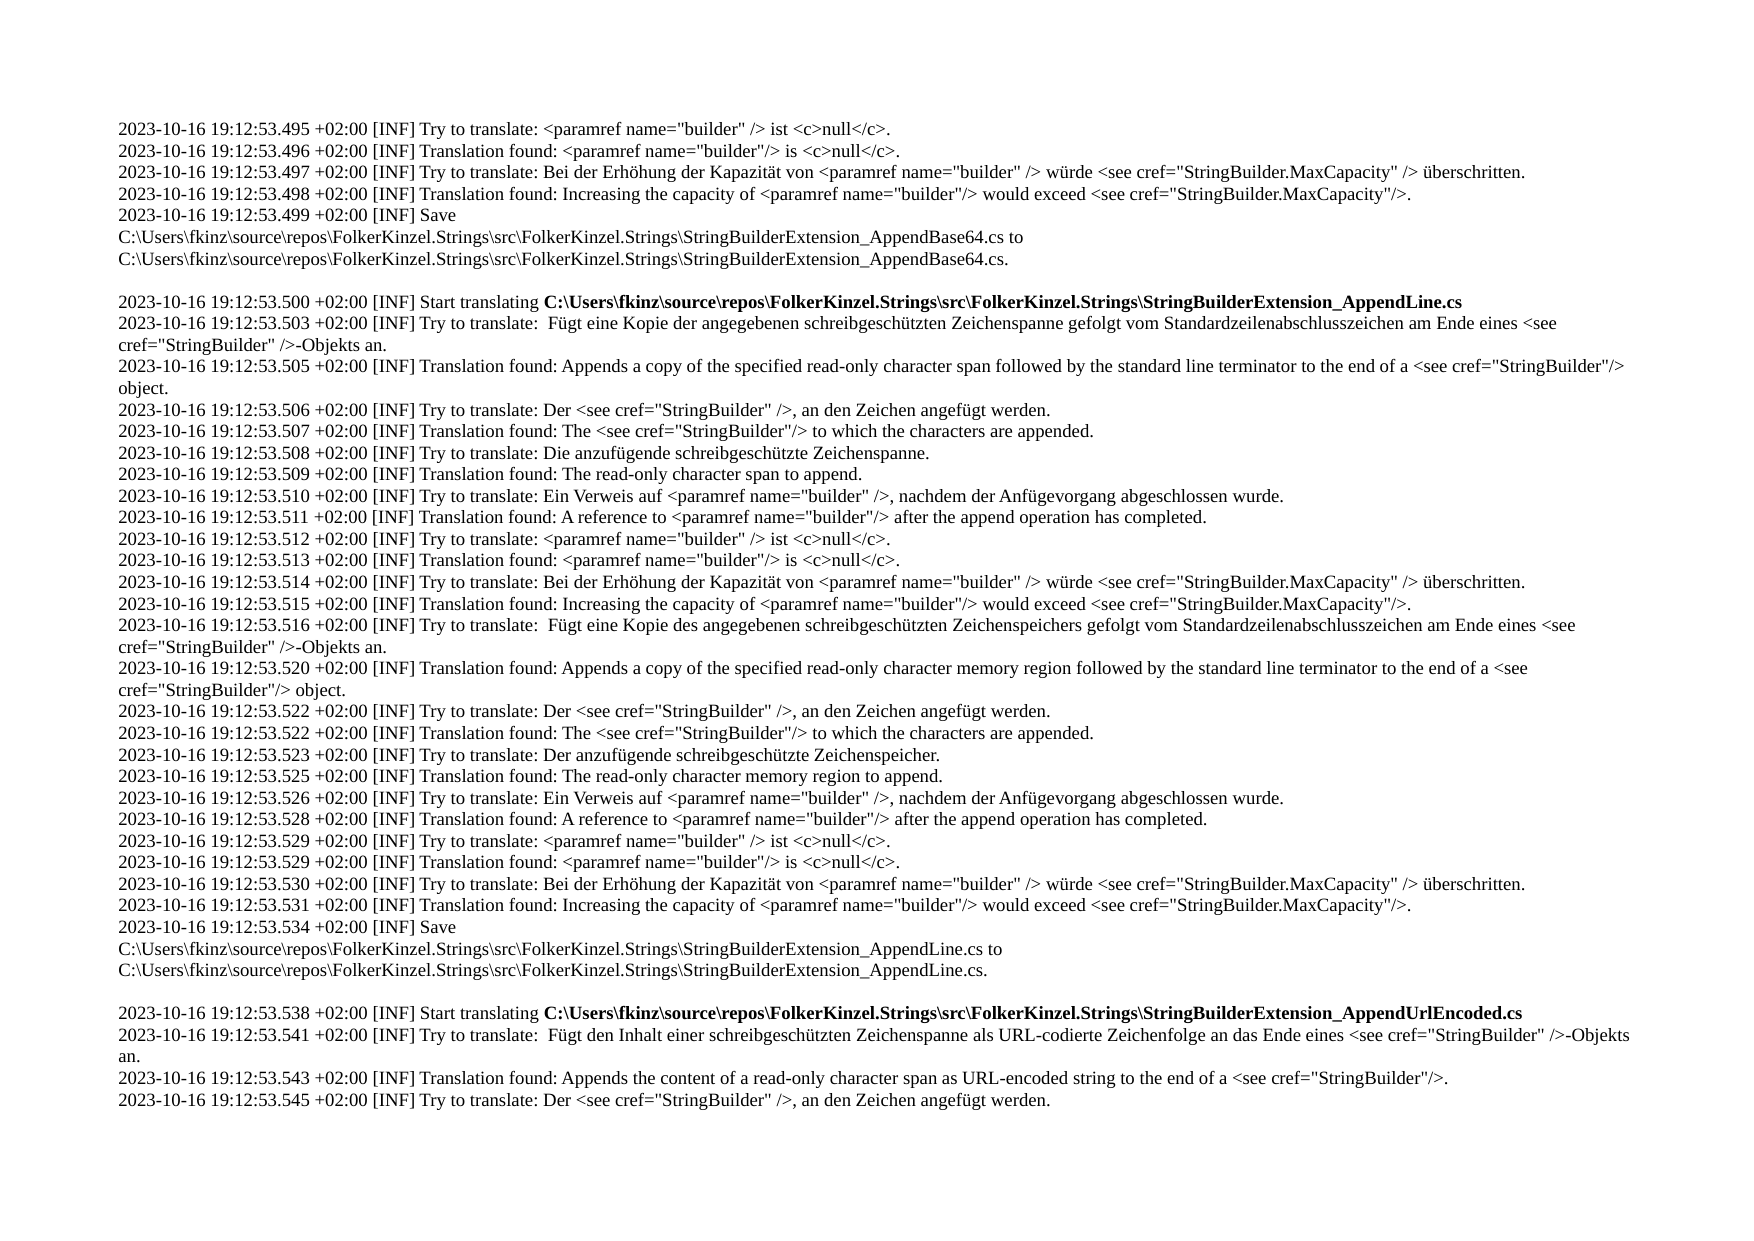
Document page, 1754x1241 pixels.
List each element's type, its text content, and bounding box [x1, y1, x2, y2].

text 2023-10-16 19:12:53.538 +02:00 [INF] Start translating C:\Users\fkinz\source\repos\FolkerKinzel.Strings\src\FolkerKinzel.Strings\StringBuilderExtension_AppendUrlEncoded.cs [118, 1002, 1636, 1024]
text 2023-10-16 19:12:53.545 +02:00 [INF] Try to translate: Der <see cref="StringBuilder" />, an den Zeichen angefügt werden. [118, 1088, 1636, 1110]
text 2023-10-16 19:12:53.528 +02:00 [INF] Translation found: A reference to <paramref name="builder"/> after the append operation has completed. [118, 808, 1636, 830]
text 2023-10-16 19:12:53.526 +02:00 [INF] Try to translate: Ein Verweis auf <paramref name="builder" />, nachdem der Anfügevorgang abgeschlossen wurde. [118, 787, 1636, 808]
text 2023-10-16 19:12:53.520 +02:00 [INF] Translation found: Appends a copy of the specified read-only character memory region followed by the standard line terminator to the end of a <see cref="StringBuilder"/> object. [118, 657, 1636, 700]
text 2023-10-16 19:12:53.522 +02:00 [INF] Try to translate: Der <see cref="StringBuilder" />, an den Zeichen angefügt werden. [118, 700, 1636, 722]
text 2023-10-16 19:12:53.529 +02:00 [INF] Translation found: <paramref name="builder"/> is <c>null</c>. [118, 851, 1636, 873]
text 2023-10-16 19:12:53.506 +02:00 [INF] Try to translate: Der <see cref="StringBuilder" />, an den Zeichen angefügt werden. [118, 398, 1636, 420]
text 2023-10-16 19:12:53.515 +02:00 [INF] Translation found: Increasing the capacity of <paramref name="builder"/> would exceed <see cref="StringBuilder.MaxCapacity"/>. [118, 592, 1636, 614]
text 2023-10-16 19:12:53.498 +02:00 [INF] Translation found: Increasing the capacity of <paramref name="builder"/> would exceed <see cref="StringBuilder.MaxCapacity"/>. [118, 183, 1636, 204]
text 2023-10-16 19:12:53.495 +02:00 [INF] Try to translate: <paramref name="builder" /> ist <c>null</c>. [118, 118, 1636, 140]
text 2023-10-16 19:12:53.513 +02:00 [INF] Translation found: <paramref name="builder"/> is <c>null</c>. [118, 549, 1636, 571]
text 2023-10-16 19:12:53.510 +02:00 [INF] Try to translate: Ein Verweis auf <paramref name="builder" />, nachdem der Anfügevorgang abgeschlossen wurde. [118, 485, 1636, 506]
text 2023-10-16 19:12:53.531 +02:00 [INF] Translation found: Increasing the capacity of <paramref name="builder"/> would exceed <see cref="StringBuilder.MaxCapacity"/>. [118, 894, 1636, 916]
text 2023-10-16 19:12:53.516 +02:00 [INF] Try to translate: Fügt eine Kopie des angegebenen schreibgeschützten Zeichenspeichers gefolgt vom Standardzeilenabschlusszeichen am Ende eines <see cref="StringBuilder" />-Objekts an. [118, 614, 1636, 657]
text 2023-10-16 19:12:53.541 +02:00 [INF] Try to translate: Fügt den Inhalt einer schreibgeschützten Zeichenspanne als URL-codierte Zeichenfolge an das Ende eines <see cref="StringBuilder" />-Objekts an. [118, 1024, 1636, 1067]
text 2023-10-16 19:12:53.529 +02:00 [INF] Try to translate: <paramref name="builder" /> ist <c>null</c>. [118, 830, 1636, 851]
text 2023-10-16 19:12:53.530 +02:00 [INF] Try to translate: Bei der Erhöhung der Kapazität von <paramref name="builder" /> würde <see cref="StringBuilder.MaxCapacity" /> überschritten. [118, 873, 1636, 894]
text 2023-10-16 19:12:53.503 +02:00 [INF] Try to translate: Fügt eine Kopie der angegebenen schreibgeschützten Zeichenspanne gefolgt vom Standardzeilenabschlusszeichen am Ende eines <see cref="StringBuilder" />-Objekts an. [118, 312, 1636, 355]
text 2023-10-16 19:12:53.507 +02:00 [INF] Translation found: The <see cref="StringBuilder"/> to which the characters are appended. [118, 420, 1636, 442]
text 2023-10-16 19:12:53.508 +02:00 [INF] Try to translate: Die anzufügende schreibgeschützte Zeichenspanne. [118, 442, 1636, 463]
text 2023-10-16 19:12:53.512 +02:00 [INF] Try to translate: <paramref name="builder" /> ist <c>null</c>. [118, 528, 1636, 549]
text 2023-10-16 19:12:53.511 +02:00 [INF] Translation found: A reference to <paramref name="builder"/> after the append operation has completed. [118, 506, 1636, 528]
text 2023-10-16 19:12:53.509 +02:00 [INF] Translation found: The read-only character span to append. [118, 463, 1636, 485]
text 2023-10-16 19:12:53.505 +02:00 [INF] Translation found: Appends a copy of the specified read-only character span followed by the standard line terminator to the end of a <see cref="StringBuilder"/> object. [118, 355, 1636, 398]
text 2023-10-16 19:12:53.534 +02:00 [INF] Save C:\Users\fkinz\source\repos\FolkerKinzel.Strings\src\FolkerKinzel.Strings\StringBuilderExtension_AppendLine.cs to C:\Users\fkinz\source\repos\FolkerKinzel.Strings\src\FolkerKinzel.Strings\StringBuilderExtension_AppendLine.cs. [118, 916, 1636, 981]
text 2023-10-16 19:12:53.496 +02:00 [INF] Translation found: <paramref name="builder"/> is <c>null</c>. [118, 140, 1636, 161]
text 2023-10-16 19:12:53.543 +02:00 [INF] Translation found: Appends the content of a read-only character span as URL-encoded string to the end of a <see cref="StringBuilder"/>. [118, 1067, 1636, 1088]
text 2023-10-16 19:12:53.500 +02:00 [INF] Start translating C:\Users\fkinz\source\repos\FolkerKinzel.Strings\src\FolkerKinzel.Strings\StringBuilderExtension_AppendLine.cs [118, 291, 1636, 312]
text 2023-10-16 19:12:53.514 +02:00 [INF] Try to translate: Bei der Erhöhung der Kapazität von <paramref name="builder" /> würde <see cref="StringBuilder.MaxCapacity" /> überschritten. [118, 571, 1636, 592]
text 2023-10-16 19:12:53.523 +02:00 [INF] Try to translate: Der anzufügende schreibgeschützte Zeichenspeicher. [118, 743, 1636, 765]
text 2023-10-16 19:12:53.497 +02:00 [INF] Try to translate: Bei der Erhöhung der Kapazität von <paramref name="builder" /> würde <see cref="StringBuilder.MaxCapacity" /> überschritten. [118, 161, 1636, 183]
text 2023-10-16 19:12:53.525 +02:00 [INF] Translation found: The read-only character memory region to append. [118, 765, 1636, 787]
text 2023-10-16 19:12:53.522 +02:00 [INF] Translation found: The <see cref="StringBuilder"/> to which the characters are appended. [118, 722, 1636, 743]
text 2023-10-16 19:12:53.499 +02:00 [INF] Save C:\Users\fkinz\source\repos\FolkerKinzel.Strings\src\FolkerKinzel.Strings\StringBuilderExtension_AppendBase64.cs to C:\Users\fkinz\source\repos\FolkerKinzel.Strings\src\FolkerKinzel.Strings\StringBuilderExtension_AppendBase64.cs. [118, 204, 1636, 269]
